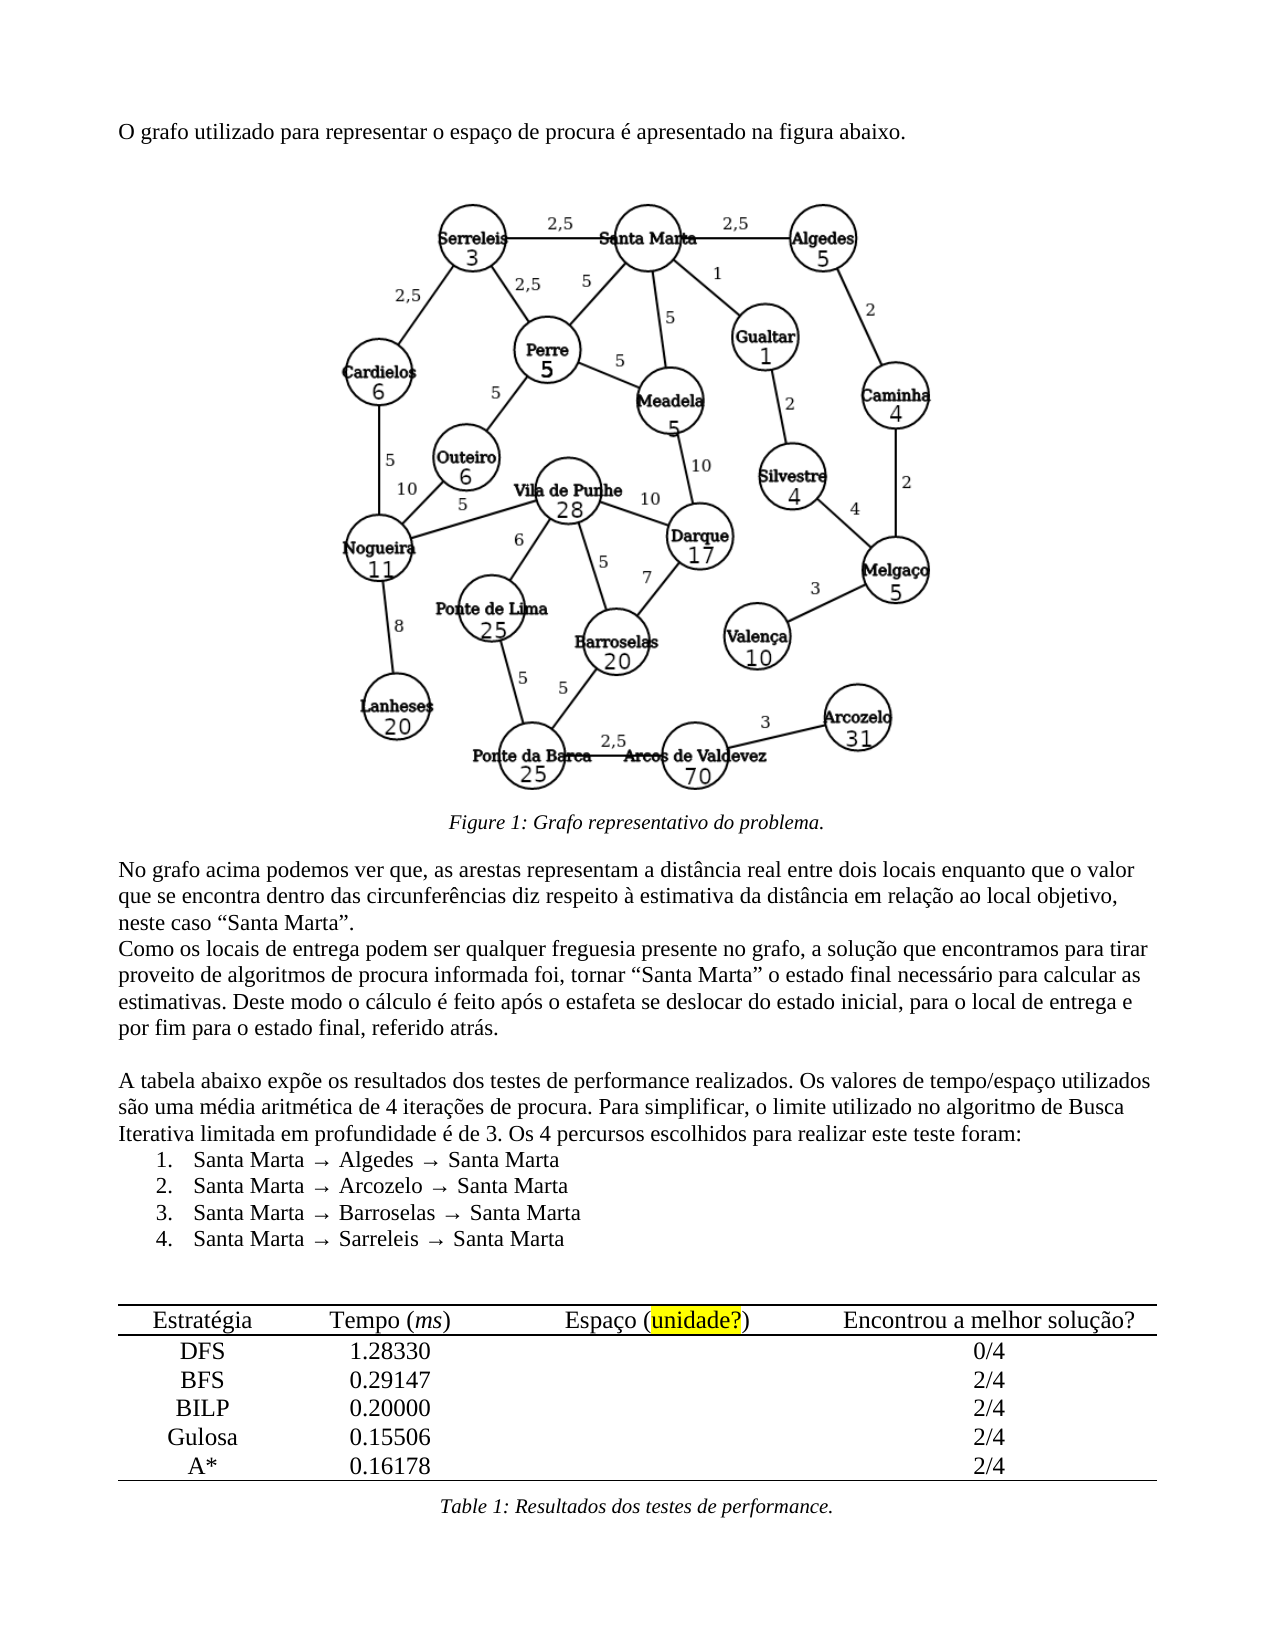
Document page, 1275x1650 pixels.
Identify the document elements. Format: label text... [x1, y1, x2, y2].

table_cell 0.20000 [287, 1394, 493, 1422]
table_cell 0.29147 [287, 1365, 493, 1393]
text Figure 1: Grafo representativo do problema. [324, 811, 951, 834]
table_cell Gulosa [118, 1422, 287, 1451]
table_cell 2/4 [821, 1422, 1157, 1451]
table_cell DFS [118, 1336, 287, 1365]
table_cell [493, 1394, 821, 1422]
table_cell BFS [118, 1365, 287, 1393]
table_cell 0/4 [821, 1336, 1157, 1365]
text A tabela abaixo expõe os resultados dos testes de performance realizados. Os valores de tempo/espaço utilizados são uma média aritmética de 4 iterações de procura. Para simplificar, o limite utilizado no algoritmo de Busca Iterativa limitada em profundidade é de 3. Os 4 percursos escolhidos para realizar este teste foram: [118, 1067, 1157, 1146]
table_cell [493, 1365, 821, 1393]
table_cell [493, 1336, 821, 1365]
table_cell 1.28330 [287, 1336, 493, 1365]
picture [324, 183, 951, 811]
table_header Estratégia [118, 1306, 287, 1334]
list Santa Marta → Sarreleis → Santa Marta [156, 1225, 1157, 1251]
table_cell [493, 1451, 821, 1480]
table_cell 2/4 [821, 1394, 1157, 1422]
table_cell [493, 1422, 821, 1451]
text O grafo utilizado para representar o espaço de procura é apresentado na figura abaixo. [118, 118, 1157, 144]
list Santa Marta → Arcozelo → Santa Marta [156, 1172, 1157, 1199]
table_cell 2/4 [821, 1451, 1157, 1480]
list Santa Marta → Algedes → Santa Marta [156, 1146, 1157, 1172]
table_header Espaço (unidade?) [493, 1306, 821, 1334]
text Table 1: Resultados dos testes de performance. [118, 1494, 1157, 1518]
text No grafo acima podemos ver que, as arestas representam a distância real entre dois locais enquanto que o valor que se encontra dentro das circunferências diz respeito à estimativa da distância em relação ao local objetivo, neste caso “Santa Marta”. [118, 856, 1157, 935]
table_cell 0.15506 [287, 1422, 493, 1451]
table_cell A* [118, 1451, 287, 1480]
text Como os locais de entrega podem ser qualquer freguesia presente no grafo, a solução que encontramos para tirar proveito de algoritmos de procura informada foi, tornar “Santa Marta” o estado final necessário para calcular as estimativas. Deste modo o cálculo é feito após o estafeta se deslocar do estado inicial, para o local de entrega e por fim para o estado final, referido atrás. [118, 935, 1157, 1041]
table_header Encontrou a melhor solução? [821, 1306, 1157, 1334]
list Santa Marta → Barroselas → Santa Marta [156, 1199, 1157, 1225]
table_cell 2/4 [821, 1365, 1157, 1393]
table_header Tempo (ms) [287, 1306, 493, 1334]
table_cell 0.16178 [287, 1451, 493, 1480]
table_cell BILP [118, 1394, 287, 1422]
